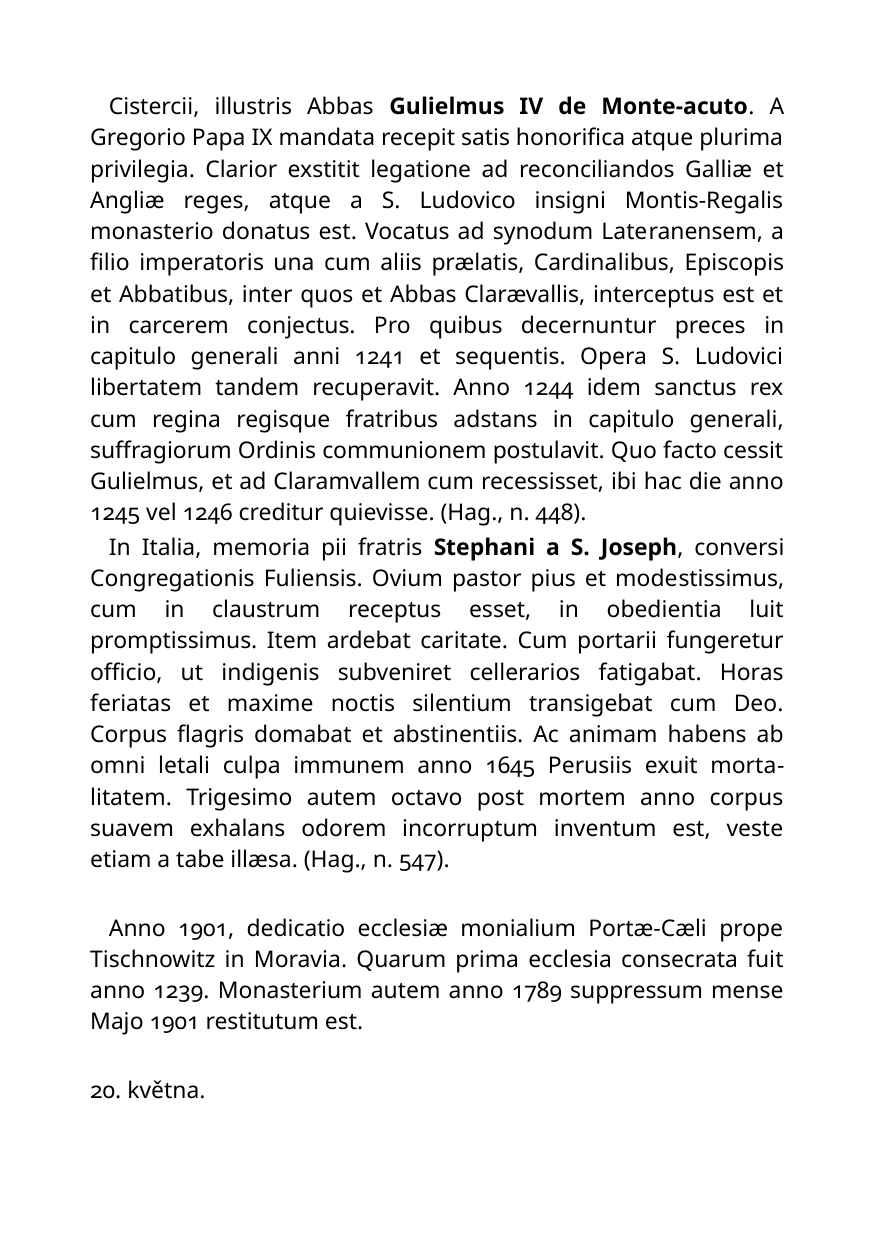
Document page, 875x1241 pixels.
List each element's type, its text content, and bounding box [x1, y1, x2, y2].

text Anno 1901, dedicatio ecclesiæ monialium Portæ-Cæli prope Tischnowitz in Moravia. Quarum prima ecclesia consecrata fuit anno 1239. Monasterium autem anno 1789 suppressum mense Majo 1901 restitutum est. [90, 912, 784, 1037]
text Cistercii, illustris Abbas Gulielmus IV de Monte-acuto. A Gregorio Papa IX mandata recepit satis honorifica atque plurima privilegia. Clarior exstitit legatione ad reconciliandos Galliæ et Angliæ reges, atque a S. Ludovico insigni Montis-Regalis monasterio donatus est. Vocatus ad synodum Late­ranensem, a filio imperatoris una cum aliis prælatis, Cardina­libus, Episcopis et Abbatibus, inter quos et Abbas Clarævallis, interceptus est et in carcerem conjectus. Pro quibus decernun­tur preces in capitulo generali anni 1241 et sequentis. Opera S. Ludovici libertatem tandem recuperavit. Anno 1244 idem sanctus rex cum regina regisque fratribus adstans in capitulo generali, suffragiorum Ordinis communionem postulavit. Quo facto cessit Gulielmus, et ad Claramvallem cum recessisset, ibi hac die anno 1245 vel 1246 creditur quievisse. (Hag., n. 448). [90, 90, 784, 527]
text In Italia, memoria pii fratris Stephani a S. Joseph, con­versi Congregationis Fuliensis. Ovium pastor pius et mode­stissimus, cum in claustrum receptus esset, in obedientia luit promptissimus. Item ardebat caritate. Cum portarii fungeretur officio, ut indigenis subveniret cellerarios fatigabat. Horas feriatas et maxime noctis silentium transigebat cum Deo. Corpus flagris domabat et abstinentiis. Ac animam habens ab omni letali culpa immunem anno 1645 Perusiis exuit morta­litatem. Trigesimo autem octavo post mortem anno corpus suavem exhalans odorem incorruptum inventum est, veste etiam a tabe illæsa. (Hag., n. 547). [90, 531, 784, 874]
text 20. května. [90, 1074, 784, 1105]
